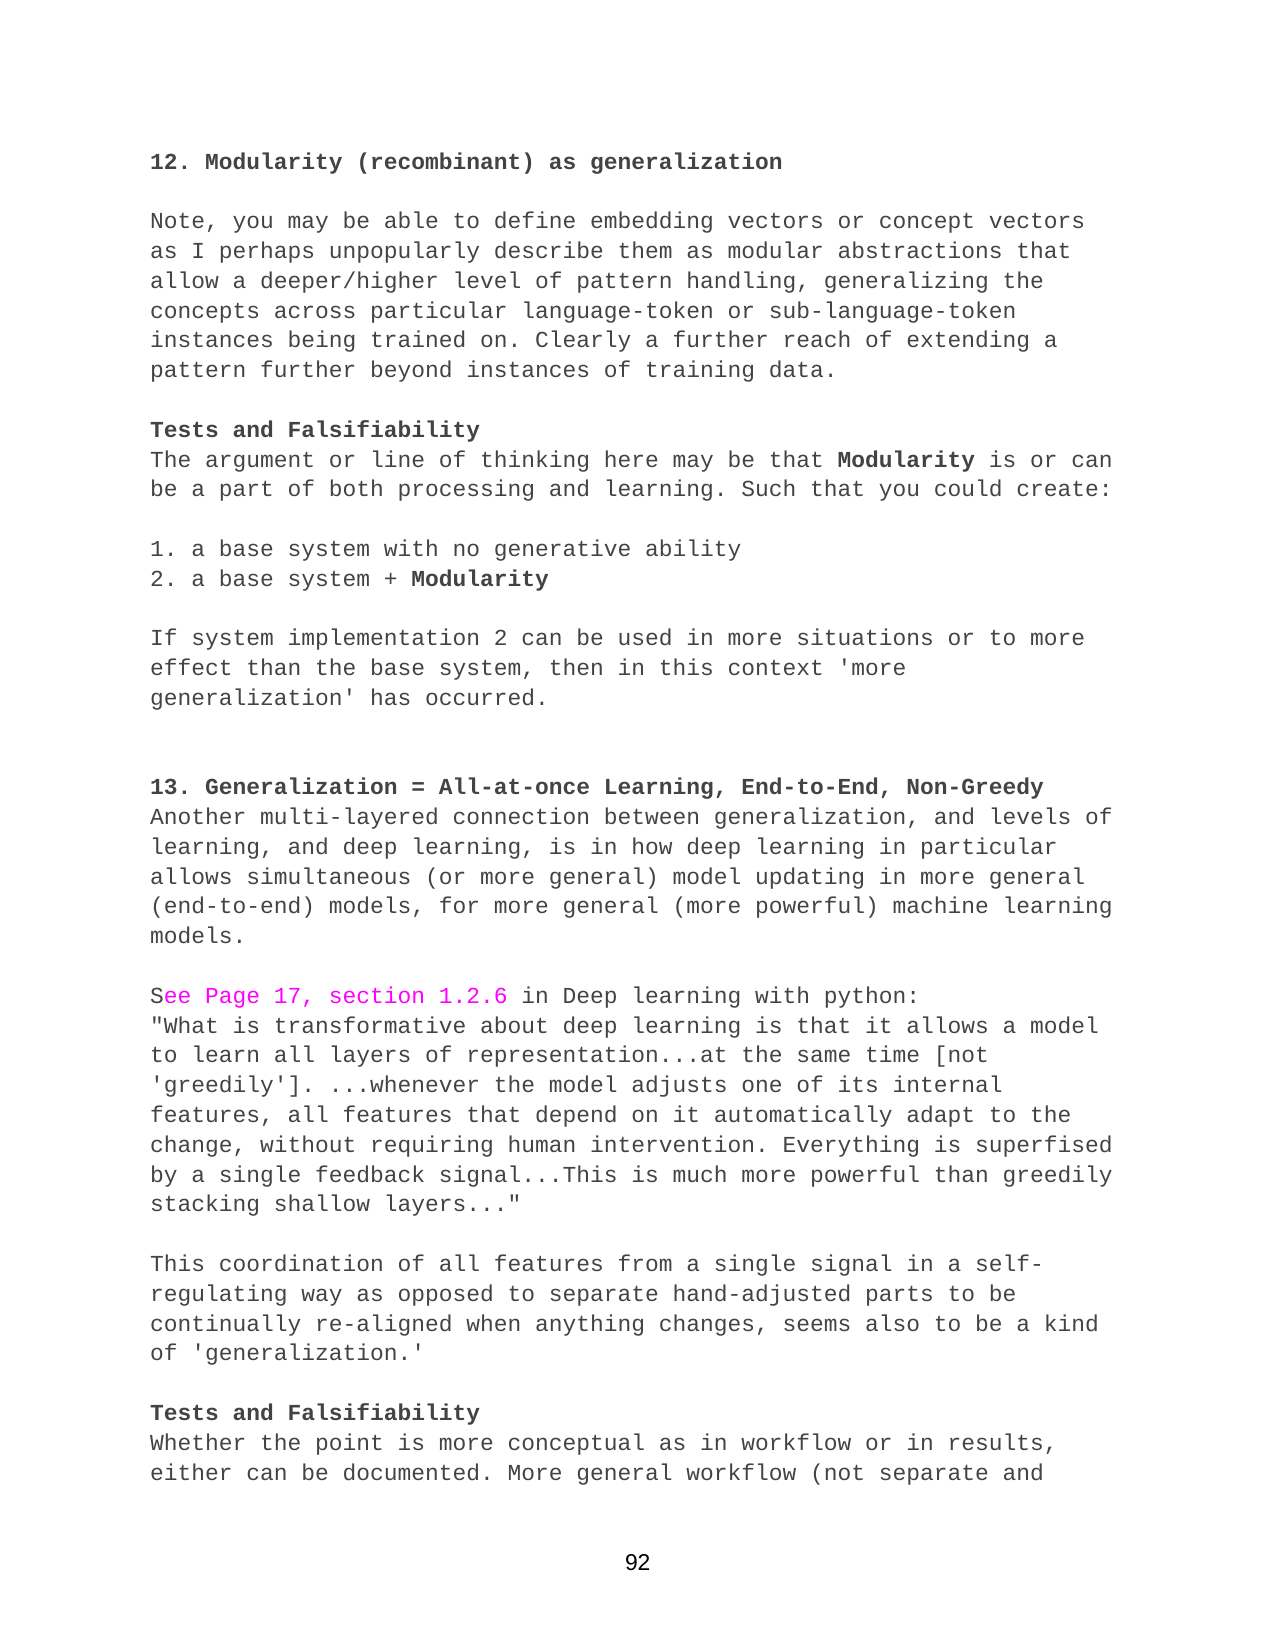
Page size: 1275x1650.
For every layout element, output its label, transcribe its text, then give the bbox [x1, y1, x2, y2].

text Note, you may be able to define embedding vectors or concept vectors as I perhaps unpopularly describe them as modular abstractions that allow a deeper/higher level of pattern handling, generalizing the concepts across particular language-token or sub-language-token instances being trained on. Clearly a further reach of extending a pattern further beyond instances of training data. [150, 209, 1125, 384]
text Tests and Falsifiability [150, 1401, 1125, 1427]
text The argument or line of thinking here may be that Modularity is or can be a part of both processing and learning. Such that you could create: [150, 448, 1125, 504]
text This coordination of all features from a single signal in a self-regulating way as opposed to separate hand-adjusted parts to be continually re-aligned when anything changes, seems also to be a kind of 'generalization.' [150, 1252, 1125, 1368]
text 2. a base system + Modularity [150, 567, 1125, 593]
text Whether the point is more conceptual as in workflow or in results, either can be documented. More general workflow (not separate and [150, 1431, 1125, 1487]
text If system implementation 2 can be used in more situations or to more effect than the base system, then in this context 'more generalization' has occurred. [150, 627, 1125, 712]
text Tests and Falsifiability [150, 418, 1125, 444]
text Another multi-layered connection between generalization, and levels of learning, and deep learning, is in how deep learning in particular allows simultaneous (or more general) model updating in more general (end-to-end) models, for more general (more powerful) machine learning models. [150, 805, 1125, 951]
text 13. Generalization = All-at-once Learning, End-to-End, Non-Greedy [150, 776, 1125, 802]
text "What is transformative about deep learning is that it allows a model to learn all layers of representation...at the same time [not 'greedily']. ...whenever the model adjusts one of its internal features, all features that depend on it automatically adapt to the change, without requiring human intervention. Everything is superfised by a single feedback signal...This is much more powerful than greedily stacking shallow layers..." [150, 1014, 1125, 1219]
text 12. Modularity (recombinant) as generalization [150, 150, 1125, 176]
text See Page 17, section 1.2.6 in Deep learning with python: [150, 984, 1125, 1010]
text 1. a base system with no generative ability [150, 537, 1125, 563]
